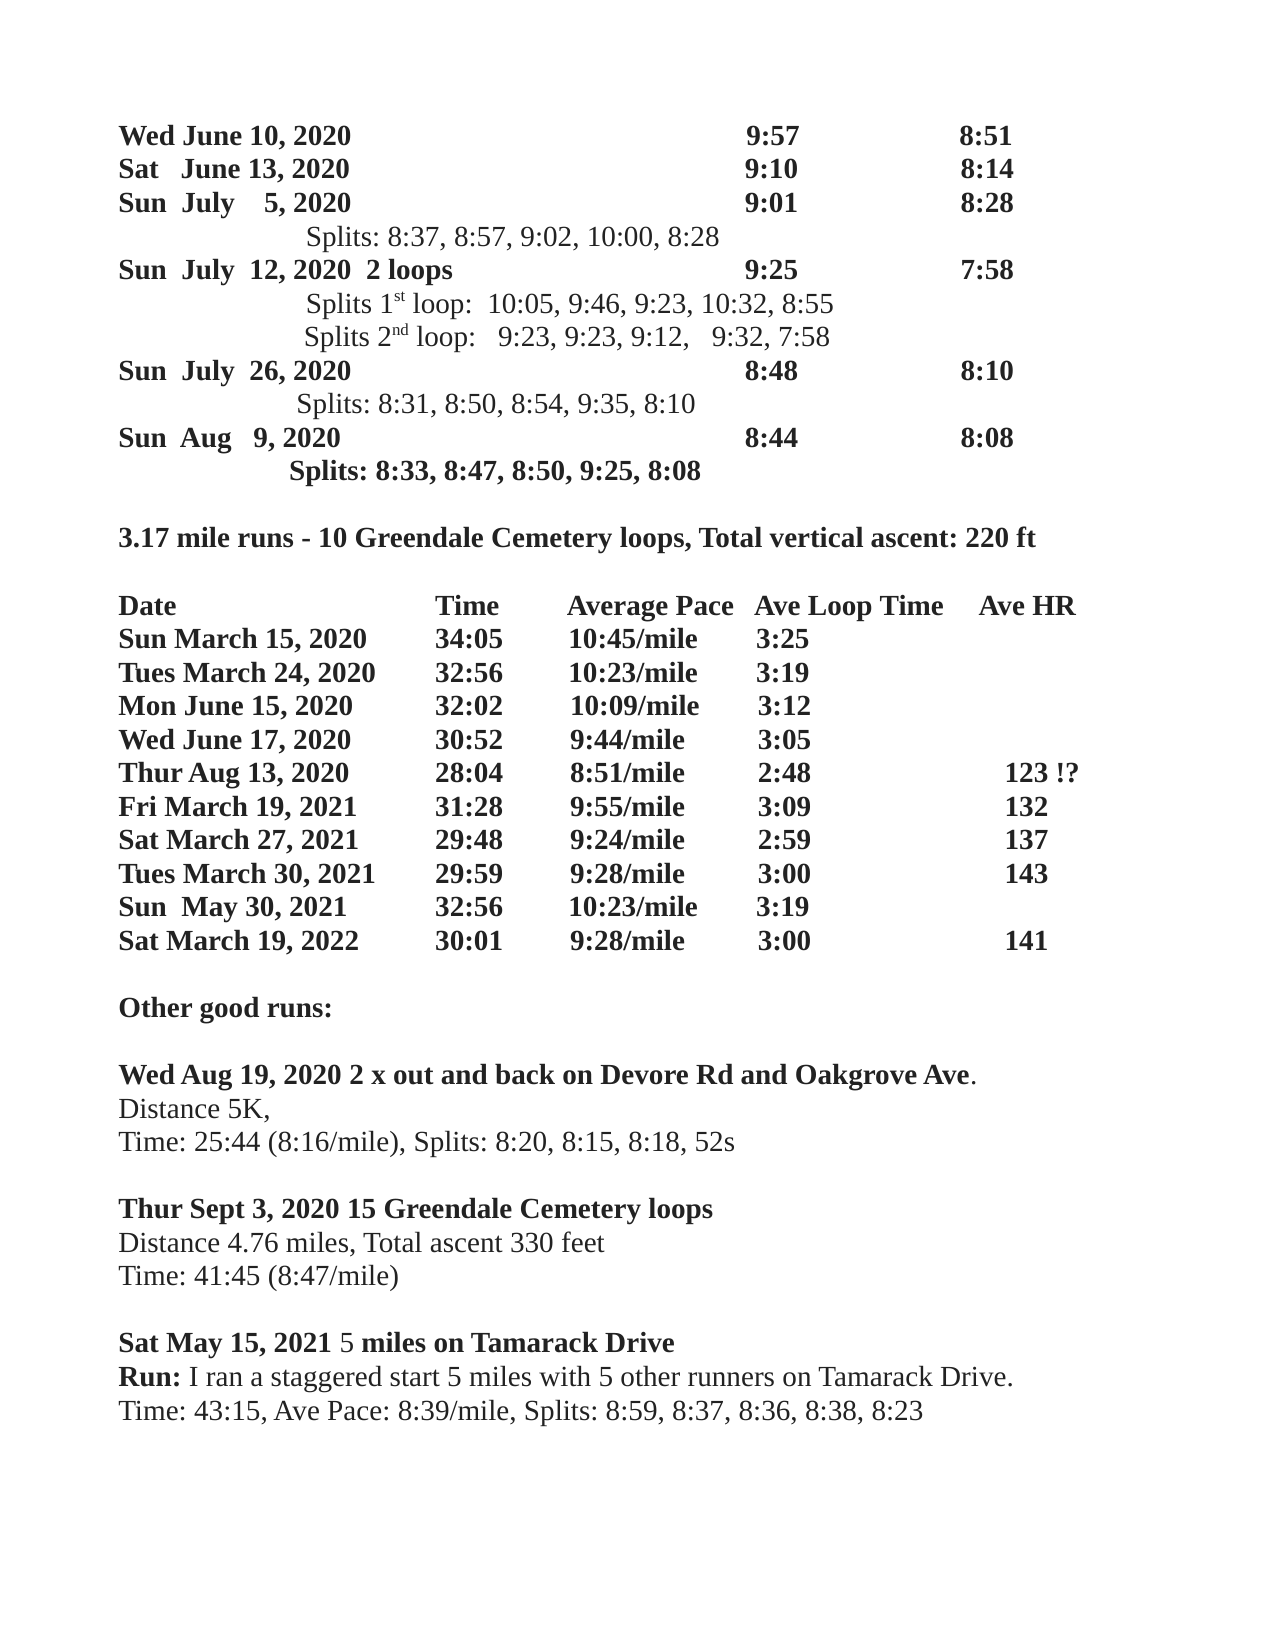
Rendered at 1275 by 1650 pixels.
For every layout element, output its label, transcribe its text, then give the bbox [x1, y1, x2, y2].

text Time: 41:45 (8:47/mile) [118, 1258, 1161, 1292]
text Other good runs: [118, 990, 1161, 1024]
text Sun March 15, 2020 34:05 10:45/mile 3:25 [118, 621, 1161, 655]
text Sat May 15, 2021 5 miles on Tamarack Drive [118, 1326, 1161, 1359]
text Splits 2nd loop: 9:23, 9:23, 9:12, 9:32, 7:58 [118, 319, 1161, 353]
text Sat March 19, 2022 30:01 9:28/mile 3:00 141 [118, 923, 1161, 957]
text Wed Aug 19, 2020 2 x out and back on Devore Rd and Oakgrove Ave. [118, 1057, 1161, 1091]
text Thur Aug 13, 2020 28:04 8:51/mile 2:48 123 !? [118, 755, 1161, 789]
text Distance 4.76 miles, Total ascent 330 feet [118, 1225, 1161, 1258]
text Sun Aug 9, 2020 8:44 8:08 Splits: 8:33, 8:47, 8:50, 9:25, 8:08 [118, 420, 1161, 487]
list 3.17 mile runs - 10 Greendale Cemetery loops, Total vertical ascent: 220 ft [118, 521, 1161, 554]
text Tues March 30, 2021 29:59 9:28/mile 3:00 143 [118, 856, 1161, 889]
text Thur Sept 3, 2020 15 Greendale Cemetery loops [118, 1191, 1161, 1225]
text Wed June 10, 2020 9:57 8:51 [118, 118, 1161, 152]
text Mon June 15, 2020 32:02 10:09/mile 3:12 [118, 688, 1161, 722]
text Wed June 17, 2020 30:52 9:44/mile 3:05 [118, 722, 1161, 755]
text Sat June 13, 2020 9:10 8:14 Sun July 5, 2020 9:01 8:28 Splits: 8:37, 8:57, 9:02, 10:00, 8:28 Sun July 12, 2020 2 loops 9:25 7:58 Splits 1st loop: 10:05, 9:46, 9:23, 10:32, 8:55 [118, 152, 1161, 319]
text Time: 43:15, Ave Pace: 8:39/mile, Splits: 8:59, 8:37, 8:36, 8:38, 8:23 [118, 1393, 1161, 1426]
text Run: I ran a staggered start 5 miles with 5 other runners on Tamarack Drive. [118, 1359, 1161, 1393]
text Sun May 30, 2021 32:56 10:23/mile 3:19 [118, 889, 1161, 923]
text Fri March 19, 2021 31:28 9:55/mile 3:09 132 [118, 789, 1161, 822]
text Date Time Average Pace Ave Loop Time Ave HR [118, 588, 1161, 621]
text Tues March 24, 2020 32:56 10:23/mile 3:19 [118, 655, 1161, 688]
text Sat March 27, 2021 29:48 9:24/mile 2:59 137 [118, 822, 1161, 856]
text Sun July 26, 2020 8:48 8:10 Splits: 8:31, 8:50, 8:54, 9:35, 8:10 [118, 353, 1161, 420]
text Time: 25:44 (8:16/mile), Splits: 8:20, 8:15, 8:18, 52s [118, 1124, 1161, 1158]
text Distance 5K, [118, 1091, 1161, 1124]
